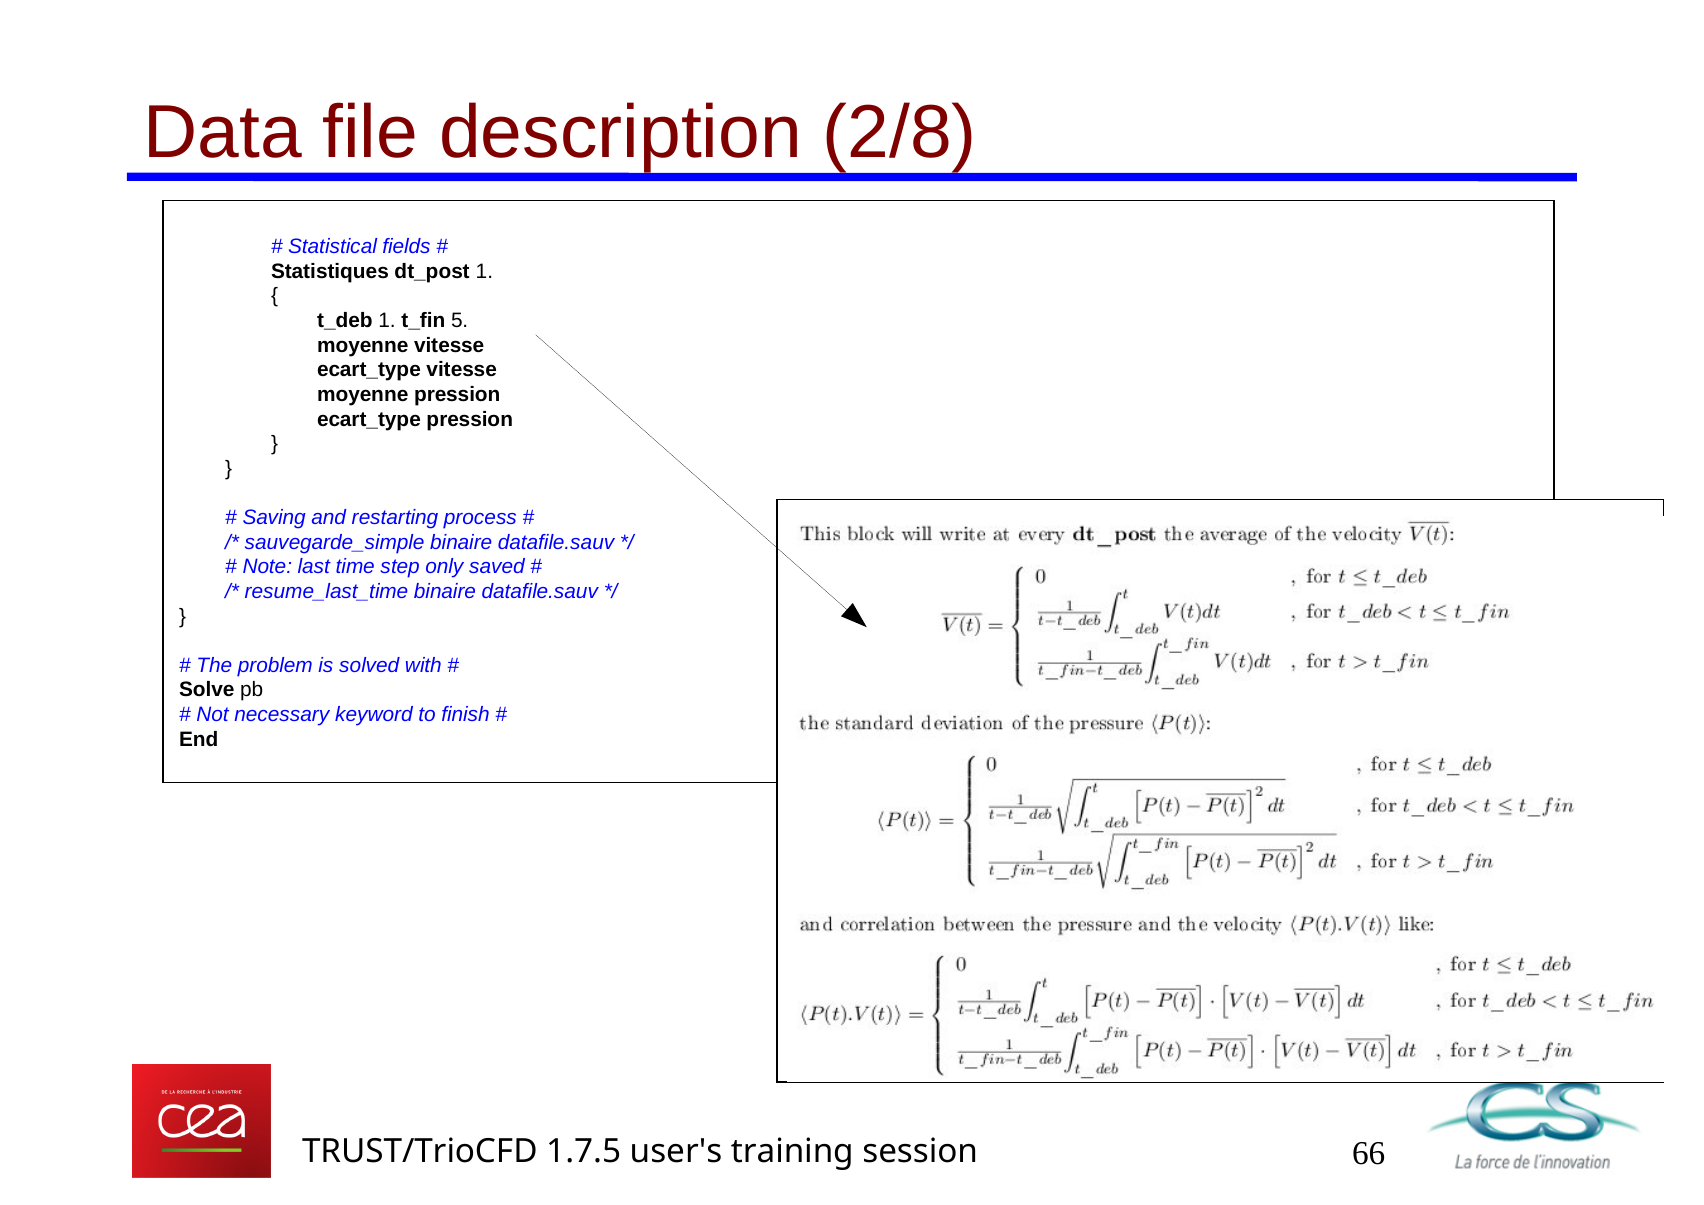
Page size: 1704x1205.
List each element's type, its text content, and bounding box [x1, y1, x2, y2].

text_box [776, 549, 787, 1082]
picture [787, 516, 1664, 1179]
title Data file description (2/8) [127, 39, 1577, 215]
text_box [776, 499, 1664, 555]
picture [132, 1064, 271, 1178]
text_box # Statistical fields # Statistiques dt_post 1. { t_deb 1. t_fin 5. moyenne vitesse ecart_type vitesse moyenne pression ecart_type pression } } # Saving and restarting process # /* sauvegarde_simple binaire datafile.sauv */ # Note: last time step only saved # /* resume_last_time binaire datafile.sauv */ } # The problem is solved with # Solve pb # Not necessary keyword to finish # End [163, 200, 1554, 783]
